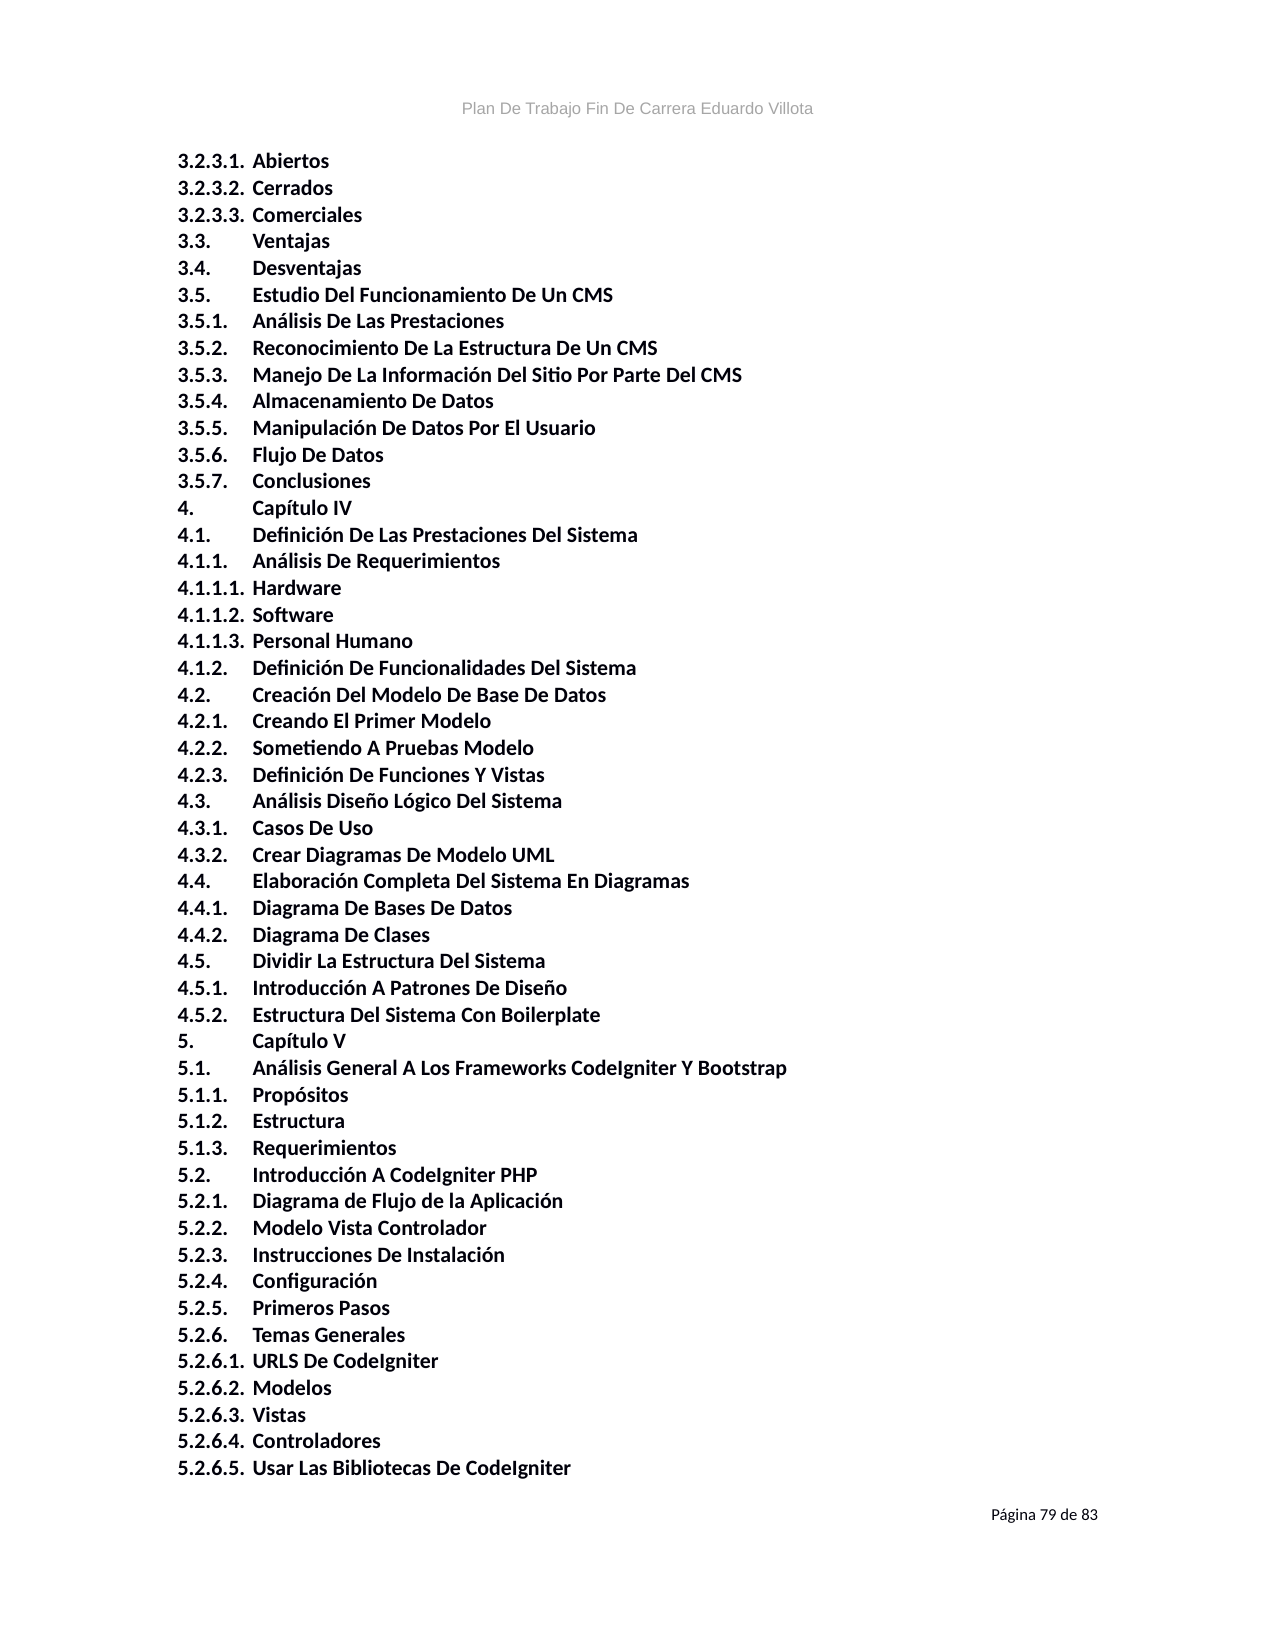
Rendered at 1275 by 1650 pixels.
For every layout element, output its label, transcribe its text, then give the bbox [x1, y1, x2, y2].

text 4.3.1. Casos De Uso [177, 814, 1098, 841]
text 4.1.1. Análisis De Requerimientos [177, 548, 1098, 574]
text 5.2.6.1. URLS De CodeIgniter [177, 1348, 1098, 1374]
text 5.2.3. Instrucciones De Instalación [177, 1241, 1098, 1268]
text 4.4.2. Diagrama De Clases [177, 921, 1098, 948]
text 4.1.1.3. Personal Humano [177, 628, 1098, 654]
text 4. Capítulo IV [177, 494, 1098, 521]
text 4.3. Análisis Diseño Lógico Del Sistema [177, 788, 1098, 814]
text 3.5.5. Manipulación De Datos Por El Usuario [177, 414, 1098, 441]
text 5.2.1. Diagrama de Flujo de la Aplicación [177, 1188, 1098, 1214]
text 4.3.2. Crear Diagramas De Modelo UML [177, 841, 1098, 868]
text 5.2.6. Temas Generales [177, 1321, 1098, 1348]
text 5.2.6.4. Controladores [177, 1428, 1098, 1454]
text 4.1.1.1. Hardware [177, 574, 1098, 601]
text 3.5.1. Análisis De Las Prestaciones [177, 308, 1098, 334]
text 3.5.6. Flujo De Datos [177, 441, 1098, 468]
text 5.1. Análisis General A Los Frameworks CodeIgniter Y Bootstrap [177, 1054, 1098, 1081]
text 4.4. Elaboración Completa Del Sistema En Diagramas [177, 868, 1098, 894]
text 4.2.3. Definición De Funciones Y Vistas [177, 761, 1098, 788]
text 3.2.3.2. Cerrados [177, 174, 1098, 201]
text 3.2.3.1. Abiertos [177, 148, 1098, 174]
text 3.5.3. Manejo De La Información Del Sitio Por Parte Del CMS [177, 361, 1098, 388]
text 4.4.1. Diagrama De Bases De Datos [177, 894, 1098, 921]
text 5.2.6.5. Usar Las Bibliotecas De CodeIgniter [177, 1454, 1098, 1481]
text 3.2.3.3. Comerciales [177, 201, 1098, 228]
text 4.2.2. Sometiendo A Pruebas Modelo [177, 734, 1098, 761]
text 4.2.1. Creando El Primer Modelo [177, 708, 1098, 734]
text 3.4. Desventajas [177, 254, 1098, 281]
text 4.2. Creación Del Modelo De Base De Datos [177, 681, 1098, 708]
text 5.2.2. Modelo Vista Controlador [177, 1214, 1098, 1241]
text 5.2.6.3. Vistas [177, 1401, 1098, 1428]
text 4.1.1.2. Software [177, 601, 1098, 628]
text 3.5.7. Conclusiones [177, 468, 1098, 494]
text 5.1.2. Estructura [177, 1108, 1098, 1134]
text 5.1.3. Requerimientos [177, 1134, 1098, 1161]
text 3.5.4. Almacenamiento De Datos [177, 388, 1098, 414]
text 4.1. Definición De Las Prestaciones Del Sistema [177, 521, 1098, 548]
text 4.5. Dividir La Estructura Del Sistema [177, 948, 1098, 974]
text 5.2. Introducción A CodeIgniter PHP [177, 1161, 1098, 1188]
text 5.1.1. Propósitos [177, 1081, 1098, 1108]
text 4.5.2. Estructura Del Sistema Con Boilerplate [177, 1001, 1098, 1028]
text 5.2.6.2. Modelos [177, 1374, 1098, 1401]
text 5.2.5. Primeros Pasos [177, 1294, 1098, 1321]
text 4.1.2. Definición De Funcionalidades Del Sistema [177, 654, 1098, 681]
text 5. Capítulo V [177, 1028, 1098, 1054]
text 3.5. Estudio Del Funcionamiento De Un CMS [177, 281, 1098, 308]
text 4.5.1. Introducción A Patrones De Diseño [177, 974, 1098, 1001]
text 3.5.2. Reconocimiento De La Estructura De Un CMS [177, 334, 1098, 361]
text 5.2.4. Configuración [177, 1268, 1098, 1294]
text 3.3. Ventajas [177, 228, 1098, 254]
